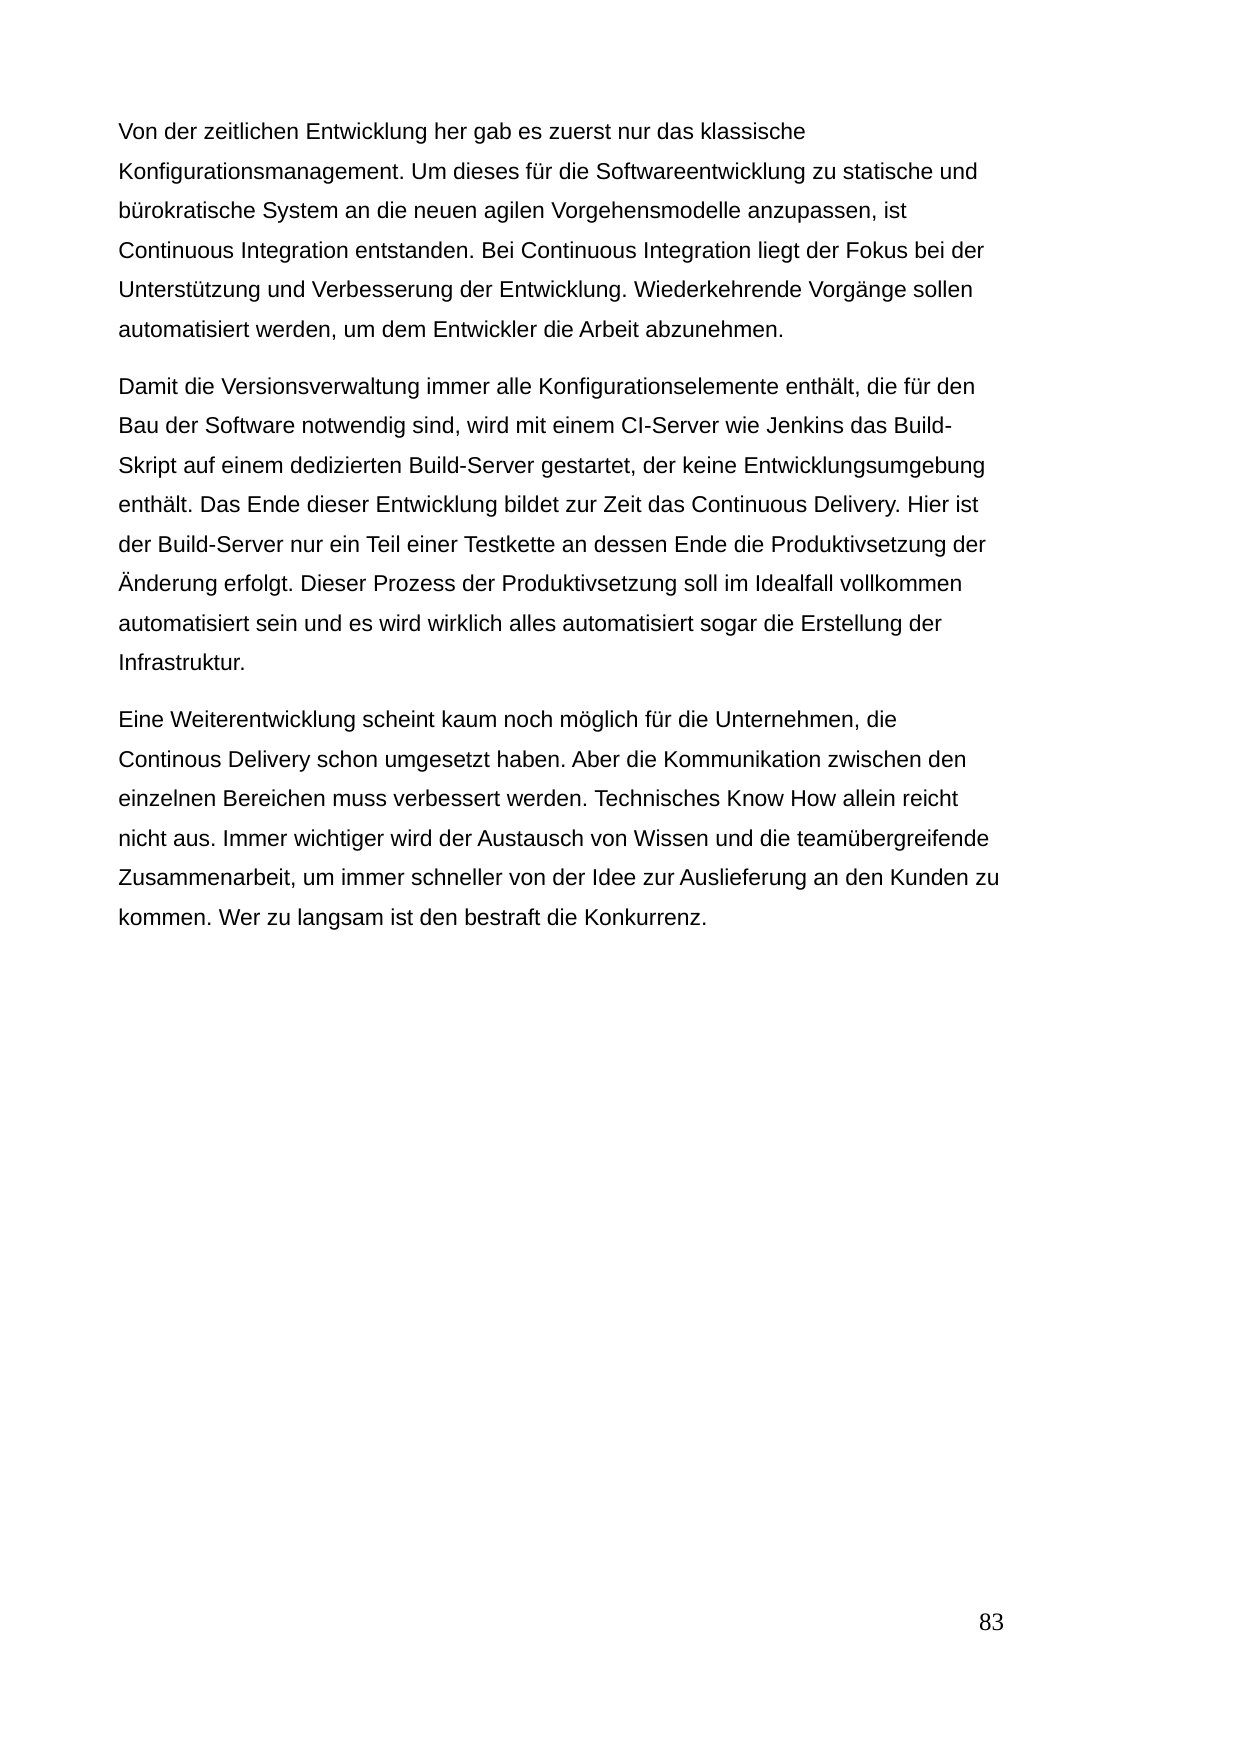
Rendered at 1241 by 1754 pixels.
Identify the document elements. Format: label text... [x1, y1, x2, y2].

text Damit die Versionsverwaltung immer alle Konfigurationselemente enthält, die für den Bau der Software notwendig sind, wird mit einem CI-Server wie Jenkins das Build-Skript auf einem dedizierten Build-Server gestartet, der keine Entwicklungsumgebung enthält. Das Ende dieser Entwicklung bildet zur Zeit das Continuous Delivery. Hier ist der Build-Server nur ein Teil einer Testkette an dessen Ende die Produktivsetzung der Änderung erfolgt. Dieser Prozess der Produktivsetzung soll im Idealfall vollkommen automatisiert sein und es wird wirklich alles automatisiert sogar die Erstellung der Infrastruktur. [118, 373, 1004, 675]
text Von der zeitlichen Entwicklung her gab es zuerst nur das klassische Konfigurationsmanagement. Um dieses für die Softwareentwicklung zu statische und bürokratische System an die neuen agilen Vorgehensmodelle anzupassen, ist Continuous Integration entstanden. Bei Continuous Integration liegt der Fokus bei der Unterstützung und Verbesserung der Entwicklung. Wiederkehrende Vorgänge sollen automatisiert werden, um dem Entwickler die Arbeit abzunehmen. [118, 118, 1004, 342]
text Eine Weiterentwicklung scheint kaum noch möglich für die Unternehmen, die Continous Delivery schon umgesetzt haben. Aber die Kommunikation zwischen den einzelnen Bereichen muss verbessert werden. Technisches Know How allein reicht nicht aus. Immer wichtiger wird der Austausch von Wissen und die teamübergreifende Zusammenarbeit, um immer schneller von der Idee zur Auslieferung an den Kunden zu kommen. Wer zu langsam ist den bestraft die Konkurrenz. [118, 706, 1004, 930]
